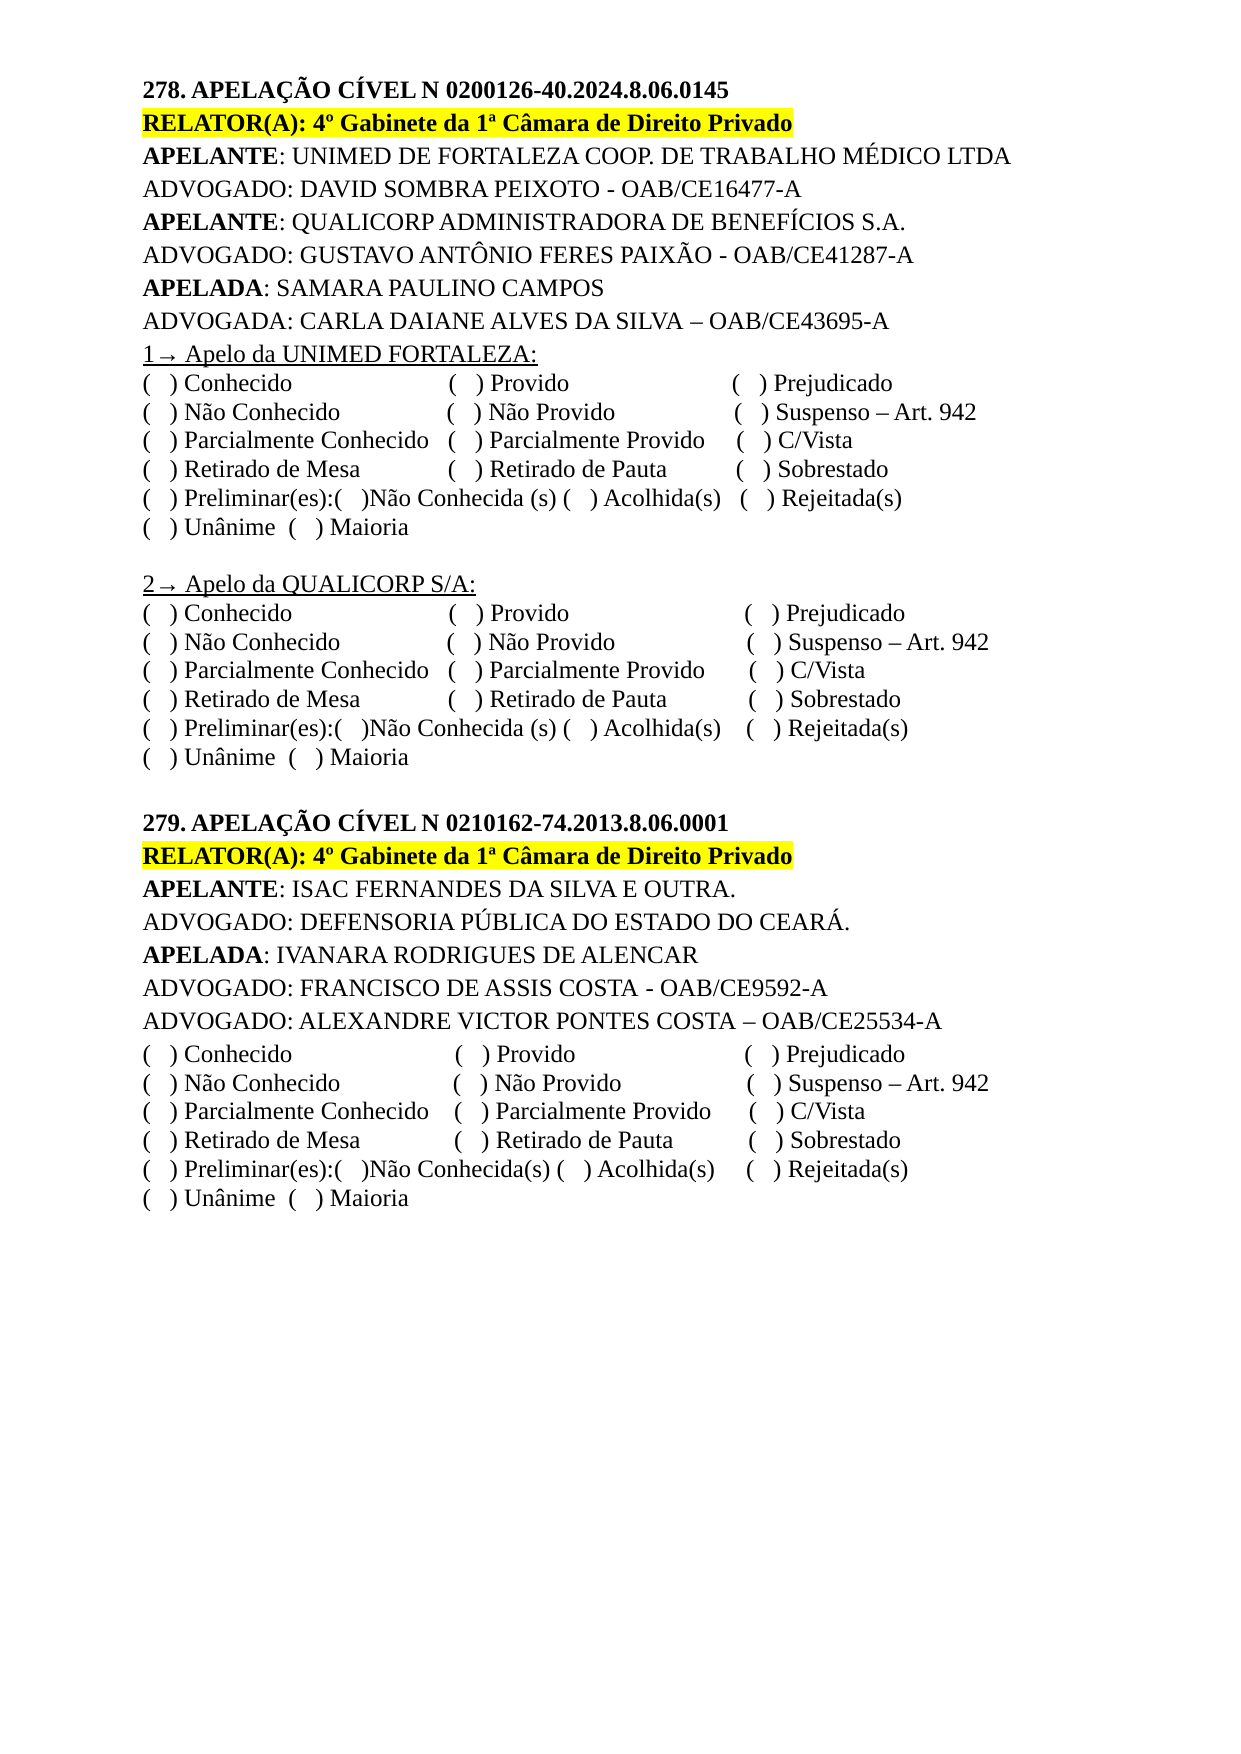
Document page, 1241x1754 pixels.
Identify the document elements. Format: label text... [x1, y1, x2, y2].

text ( ) Não Conhecido ( ) Não Provido ( ) Suspenso – Art. 942 [142, 1068, 1158, 1096]
text ( ) Parcialmente Conhecido ( ) Parcialmente Provido ( ) C/Vista [142, 425, 1158, 454]
text ( ) Retirado de Mesa ( ) Retirado de Pauta ( ) Sobrestado [142, 454, 1158, 483]
text ( ) Não Conhecido ( ) Não Provido ( ) Suspenso – Art. 942 [142, 627, 1158, 655]
text ( ) Parcialmente Conhecido ( ) Parcialmente Provido ( ) C/Vista [142, 655, 1158, 684]
text ( ) Conhecido ( ) Provido ( ) Prejudicado [142, 1039, 1141, 1068]
text 1→ Apelo da UNIMED FORTALEZA: [142, 339, 1141, 368]
text ( ) Parcialmente Conhecido ( ) Parcialmente Provido ( ) C/Vista [142, 1096, 1158, 1125]
text ( ) Unânime ( ) Maioria [142, 512, 1158, 540]
text ( ) Preliminar(es):( )Não Conhecida(s) ( ) Acolhida(s) ( ) Rejeitada(s) [142, 1154, 1158, 1183]
text 2→ Apelo da QUALICORP S/A: [142, 569, 1141, 598]
text ( ) Conhecido ( ) Provido ( ) Prejudicado [142, 598, 1141, 627]
text ( ) Unânime ( ) Maioria [142, 1183, 1141, 1277]
text ( ) Retirado de Mesa ( ) Retirado de Pauta ( ) Sobrestado [142, 1125, 1158, 1154]
text ( ) Não Conhecido ( ) Não Provido ( ) Suspenso – Art. 942 [142, 397, 1158, 425]
text ( ) Retirado de Mesa ( ) Retirado de Pauta ( ) Sobrestado [142, 684, 1158, 713]
text ( ) Preliminar(es):( )Não Conhecida (s) ( ) Acolhida(s) ( ) Rejeitada(s) [142, 713, 1158, 742]
text ( ) Preliminar(es):( )Não Conhecida (s) ( ) Acolhida(s) ( ) Rejeitada(s) [142, 483, 1158, 512]
text ( ) Conhecido ( ) Provido ( ) Prejudicado [142, 368, 1141, 397]
text 278. APELAÇÃO CÍVEL N 0200126-40.2024.8.06.0145 RELATOR(A): 4º Gabinete da 1ª Câmara de Direito Privado APELANTE: UNIMED DE FORTALEZA COOP. DE TRABALHO MÉDICO LTDA ADVOGADO: DAVID SOMBRA PEIXOTO - OAB/CE16477-A APELANTE: QUALICORP ADMINISTRADORA DE BENEFÍCIOS S.A. ADVOGADO: GUSTAVO ANTÔNIO FERES PAIXÃO - OAB/CE41287-A APELADA: SAMARA PAULINO CAMPOS ADVOGADA: CARLA DAIANE ALVES DA SILVA – OAB/CE43695-A [142, 75, 1141, 335]
text ( ) Unânime ( ) Maioria 279. APELAÇÃO CÍVEL N 0210162-74.2013.8.06.0001 RELATOR(A): 4º Gabinete da 1ª Câmara de Direito Privado APELANTE: ISAC FERNANDES DA SILVA E OUTRA. ADVOGADO: DEFENSORIA PÚBLICA DO ESTADO DO CEARÁ. APELADA: IVANARA RODRIGUES DE ALENCAR ADVOGADO: FRANCISCO DE ASSIS COSTA - OAB/CE9592-A ADVOGADO: ALEXANDRE VICTOR PONTES COSTA – OAB/CE25534-A [142, 742, 1141, 1034]
